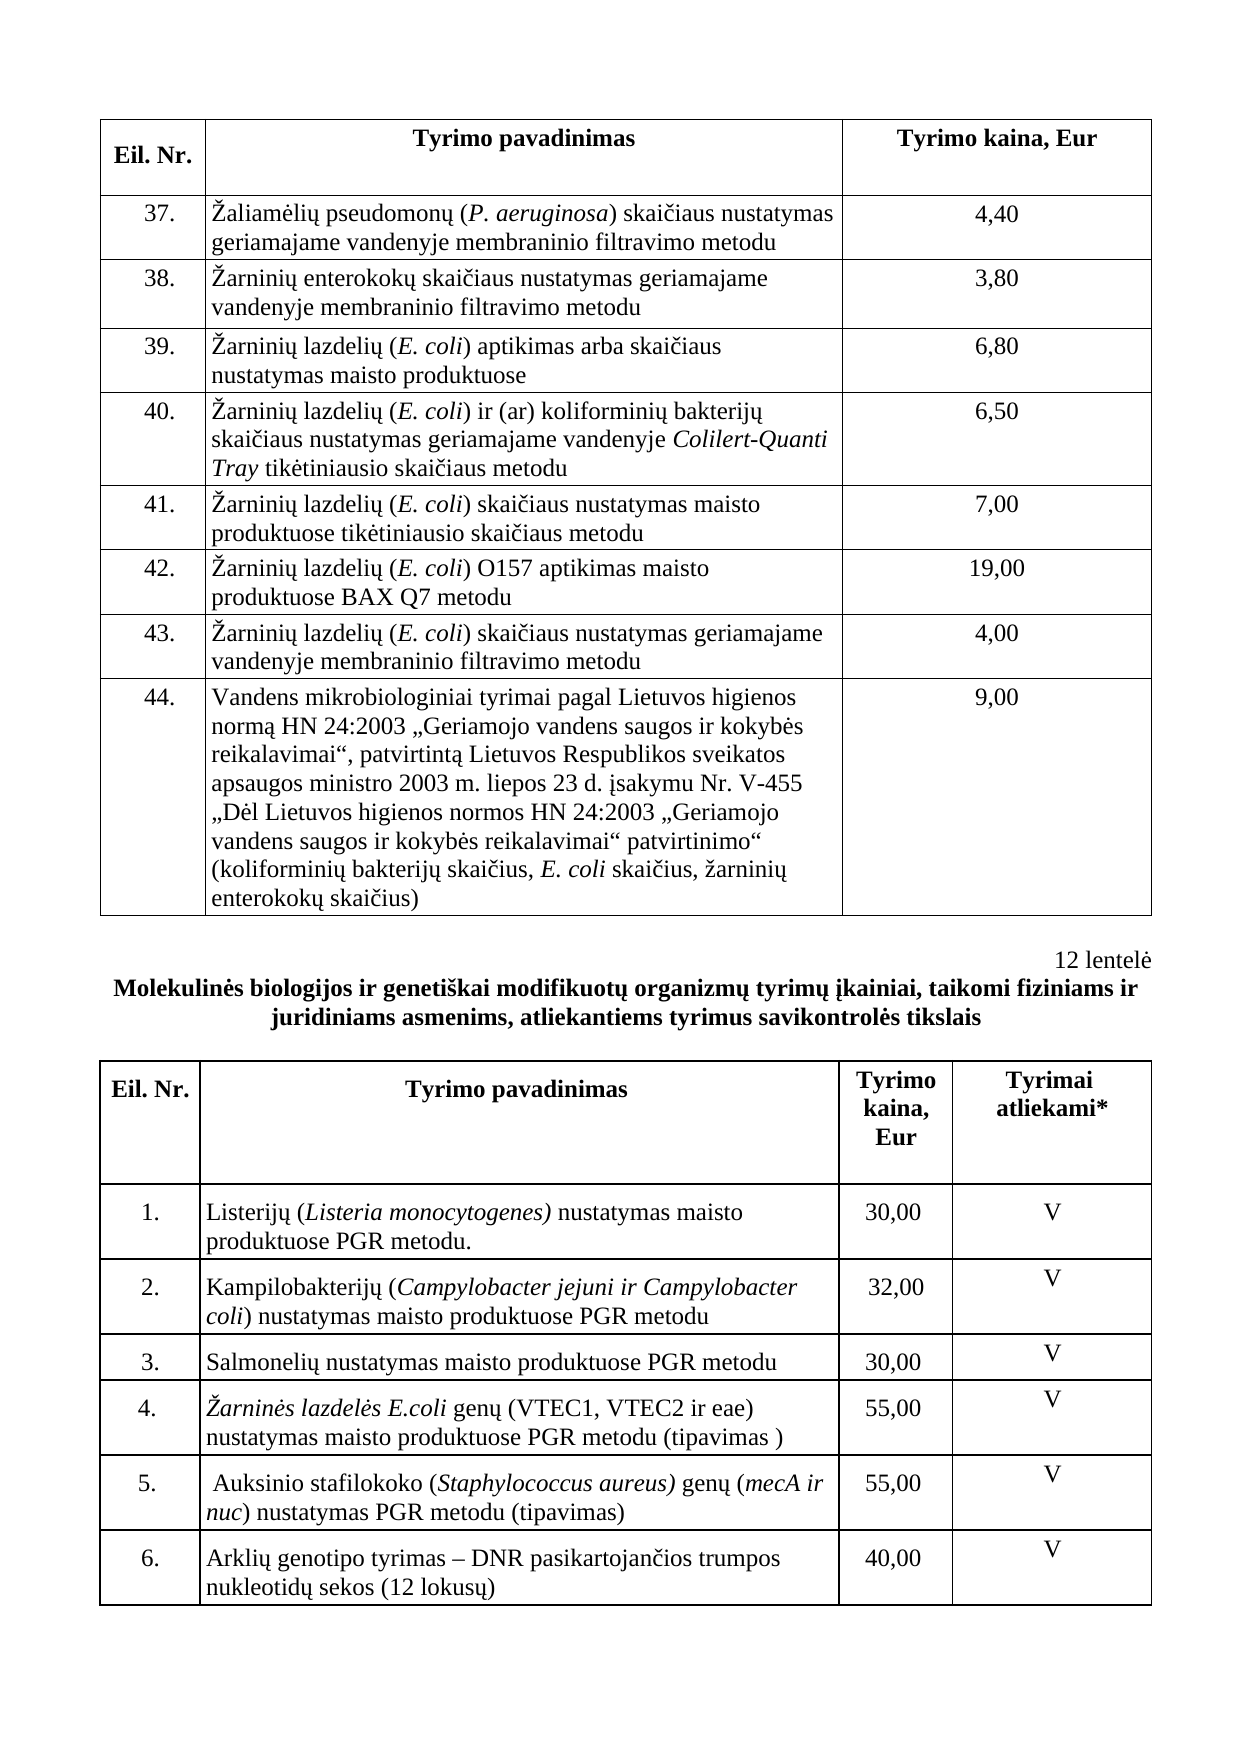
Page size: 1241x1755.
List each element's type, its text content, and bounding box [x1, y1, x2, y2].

table_cell 5. [101, 1456, 199, 1529]
table_cell 40,00 [840, 1531, 952, 1604]
table_cell V [953, 1381, 1151, 1454]
table_header Tyrimo pavadinimas [206, 120, 842, 194]
table_cell Žarninės lazdelės E.coli genų (VTEC1, VTEC2 ir eae) nustatymas maisto produktuose PGR metodu (tipavimas ) [201, 1381, 838, 1454]
table_cell 3. [101, 1335, 199, 1379]
table_cell V [953, 1456, 1151, 1529]
table_cell 6,50 [843, 393, 1151, 485]
table_cell 4,40 [843, 196, 1151, 259]
table_cell 40. [101, 393, 205, 485]
table_cell Vandens mikrobiologiniai tyrimai pagal Lietuvos higienos normą HN 24:2003 „Geriamojo vandens saugos ir kokybės reikalavimai“, patvirtintą Lietuvos Respublikos sveikatos apsaugos ministro 2003 m. liepos 23 d. įsakymu Nr. V-455 „Dėl Lietuvos higienos normos HN 24:2003 „Geriamojo vandens saugos ir kokybės reikalavimai“ patvirtinimo“ (koliforminių bakterijų skaičius, E. coli skaičius, žarninių enterokokų skaičius) [206, 679, 842, 915]
table_cell 3,80 [843, 260, 1151, 327]
table_cell 44. [101, 679, 205, 915]
table_cell 55,00 [840, 1381, 952, 1454]
table_cell 19,00 [843, 550, 1151, 614]
table_cell 6. [101, 1531, 199, 1604]
table_cell 37. [101, 196, 205, 259]
table_cell 55,00 [840, 1456, 952, 1529]
table_header Tyrimai atliekami* [953, 1062, 1151, 1183]
table_cell 4,00 [843, 615, 1151, 678]
table_cell Žaliamėlių pseudomonų (P. aeruginosa) skaičiaus nustatymas geriamajame vandenyje membraninio filtravimo metodu [206, 196, 842, 259]
table_header Tyrimo kaina, Eur [840, 1062, 952, 1183]
table_cell Listerijų (Listeria monocytogenes) nustatymas maisto produktuose PGR metodu. [201, 1185, 838, 1258]
table_cell 38. [101, 260, 205, 327]
text 12 lentelė [100, 945, 1152, 973]
table_cell Žarninių lazdelių (E. coli) O157 aptikimas maisto produktuose BAX Q7 metodu [206, 550, 842, 614]
table_cell 1. [101, 1185, 199, 1258]
table_cell 30,00 [840, 1185, 952, 1258]
table_cell 7,00 [843, 486, 1151, 549]
table_header Eil. Nr. [101, 120, 205, 194]
table_cell V [953, 1260, 1151, 1333]
table_cell 2. [101, 1260, 199, 1333]
table_cell Arklių genotipo tyrimas – DNR pasikartojančios trumpos nukleotidų sekos (12 lokusų) [201, 1531, 838, 1604]
table_cell Kampilobakterijų (Campylobacter jejuni ir Campylobacter coli) nustatymas maisto produktuose PGR metodu [201, 1260, 838, 1333]
table_cell Žarninių lazdelių (E. coli) skaičiaus nustatymas geriamajame vandenyje membraninio filtravimo metodu [206, 615, 842, 678]
table_cell 39. [101, 329, 205, 392]
text Molekulinės biologijos ir genetiškai modifikuotų organizmų tyrimų įkainiai, taikomi fiziniams ir juridiniams asmenims, atliekantiems tyrimus savikontrolės tikslais [100, 973, 1152, 1031]
table_header Tyrimo kaina, Eur [843, 120, 1151, 194]
table_cell Žarninių lazdelių (E. coli) aptikimas arba skaičiaus nustatymas maisto produktuose [206, 329, 842, 392]
table_cell Auksinio stafilokoko (Staphylococcus aureus) genų (mecA ir nuc) nustatymas PGR metodu (tipavimas) [201, 1456, 838, 1529]
table_cell V [953, 1531, 1151, 1604]
table_cell 9,00 [843, 679, 1151, 915]
table_cell 6,80 [843, 329, 1151, 392]
table_cell Žarninių enterokokų skaičiaus nustatymas geriamajame vandenyje membraninio filtravimo metodu [206, 260, 842, 327]
table_cell 4. [101, 1381, 199, 1454]
table_cell Žarninių lazdelių (E. coli) skaičiaus nustatymas maisto produktuose tikėtiniausio skaičiaus metodu [206, 486, 842, 549]
table_cell 41. [101, 486, 205, 549]
table_cell 42. [101, 550, 205, 614]
table_cell 32,00 [840, 1260, 952, 1333]
table_cell V [953, 1185, 1151, 1258]
table_header Tyrimo pavadinimas [201, 1062, 838, 1183]
table_cell 30,00 [840, 1335, 952, 1379]
table_cell Žarninių lazdelių (E. coli) ir (ar) koliforminių bakterijų skaičiaus nustatymas geriamajame vandenyje Colilert-Quanti Tray tikėtiniausio skaičiaus metodu [206, 393, 842, 485]
table_header Eil. Nr. [101, 1062, 199, 1183]
table_cell V [953, 1335, 1151, 1379]
table_cell 43. [101, 615, 205, 678]
table_cell Salmonelių nustatymas maisto produktuose PGR metodu [201, 1335, 838, 1379]
